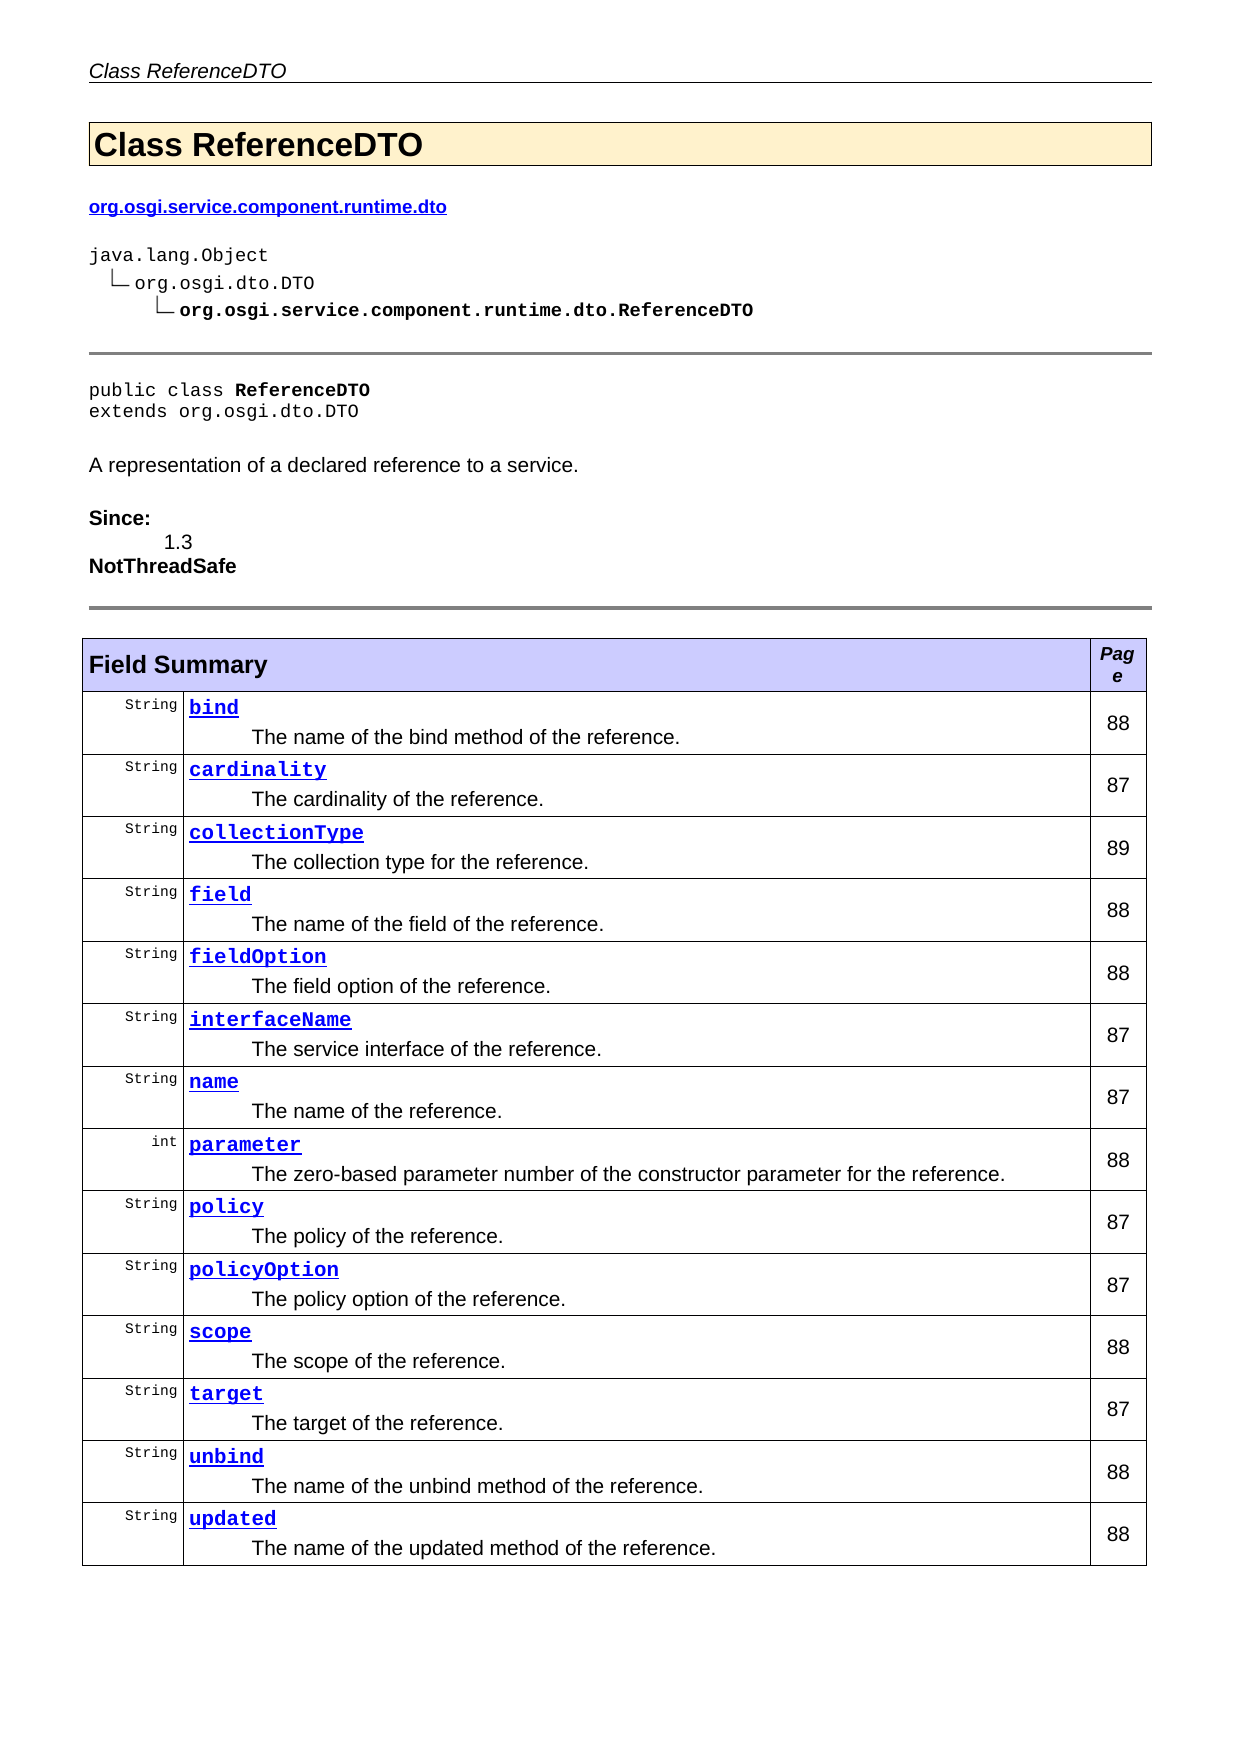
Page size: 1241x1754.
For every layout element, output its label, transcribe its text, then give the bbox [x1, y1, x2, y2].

table_cell collectionType The collection type for the reference. [184, 817, 1090, 878]
text org.osgi.service.component.runtime.dto.ReferenceDTO [88, 295, 1152, 322]
text java.lang.Object [88, 246, 1152, 267]
table_cell 87 [1091, 1004, 1146, 1066]
table_cell String [83, 1316, 183, 1377]
table_cell String [83, 879, 183, 941]
table_cell String [83, 1004, 183, 1066]
table_cell String [83, 817, 183, 878]
table_cell unbind The name of the unbind method of the reference. [184, 1441, 1090, 1502]
text NotThreadSafe [88, 553, 1152, 577]
table_cell String [83, 1441, 183, 1502]
table_cell interfaceName The service interface of the reference. [184, 1004, 1090, 1066]
table_cell 87 [1091, 1191, 1146, 1253]
table_cell String [83, 1254, 183, 1315]
table_cell bind The name of the bind method of the reference. [184, 692, 1090, 753]
table_cell 88 [1091, 1441, 1146, 1502]
table_cell 88 [1091, 1503, 1146, 1565]
table_cell String [83, 1379, 183, 1440]
table_cell String [83, 755, 183, 816]
table_cell String [83, 692, 183, 753]
table_cell 88 [1091, 692, 1146, 753]
table_cell updated The name of the updated method of the reference. [184, 1503, 1090, 1565]
table_cell 87 [1091, 755, 1146, 816]
text org.osgi.dto.DTO [88, 267, 1152, 295]
text public class ReferenceDTO [88, 381, 1152, 402]
subtitle Class ReferenceDTO [90, 123, 1151, 165]
table_header Field Summary [83, 639, 1090, 691]
table_header Page [1091, 639, 1146, 691]
table_cell 88 [1091, 942, 1146, 1003]
text 1.3 [163, 529, 1152, 553]
table_cell String [83, 1503, 183, 1565]
table_cell parameter The zero-based parameter number of the constructor parameter for the reference. [184, 1129, 1090, 1190]
text Since: [88, 506, 1152, 529]
text A representation of a declared reference to a service. [88, 452, 1152, 476]
picture [156, 295, 180, 317]
table_cell 87 [1091, 1254, 1146, 1315]
table_cell 87 [1091, 1067, 1146, 1128]
table_cell 88 [1091, 1316, 1146, 1377]
table_cell field The name of the field of the reference. [184, 879, 1090, 941]
table_cell int [83, 1129, 183, 1190]
text org.osgi.service.component.runtime.dto [88, 195, 1152, 217]
table_cell cardinality The cardinality of the reference. [184, 755, 1090, 816]
table_cell name The name of the reference. [184, 1067, 1090, 1128]
table_cell 88 [1091, 879, 1146, 941]
table_cell String [83, 1067, 183, 1128]
table_cell scope The scope of the reference. [184, 1316, 1090, 1377]
table_cell String [83, 942, 183, 1003]
table_cell 89 [1091, 817, 1146, 878]
table_cell 87 [1091, 1379, 1146, 1440]
text extends org.osgi.dto.DTO [88, 402, 1152, 423]
picture [111, 267, 135, 290]
table_cell 88 [1091, 1129, 1146, 1190]
table_cell fieldOption The field option of the reference. [184, 942, 1090, 1003]
table_cell policyOption The policy option of the reference. [184, 1254, 1090, 1315]
table_cell policy The policy of the reference. [184, 1191, 1090, 1253]
table_cell target The target of the reference. [184, 1379, 1090, 1440]
table_cell String [83, 1191, 183, 1253]
